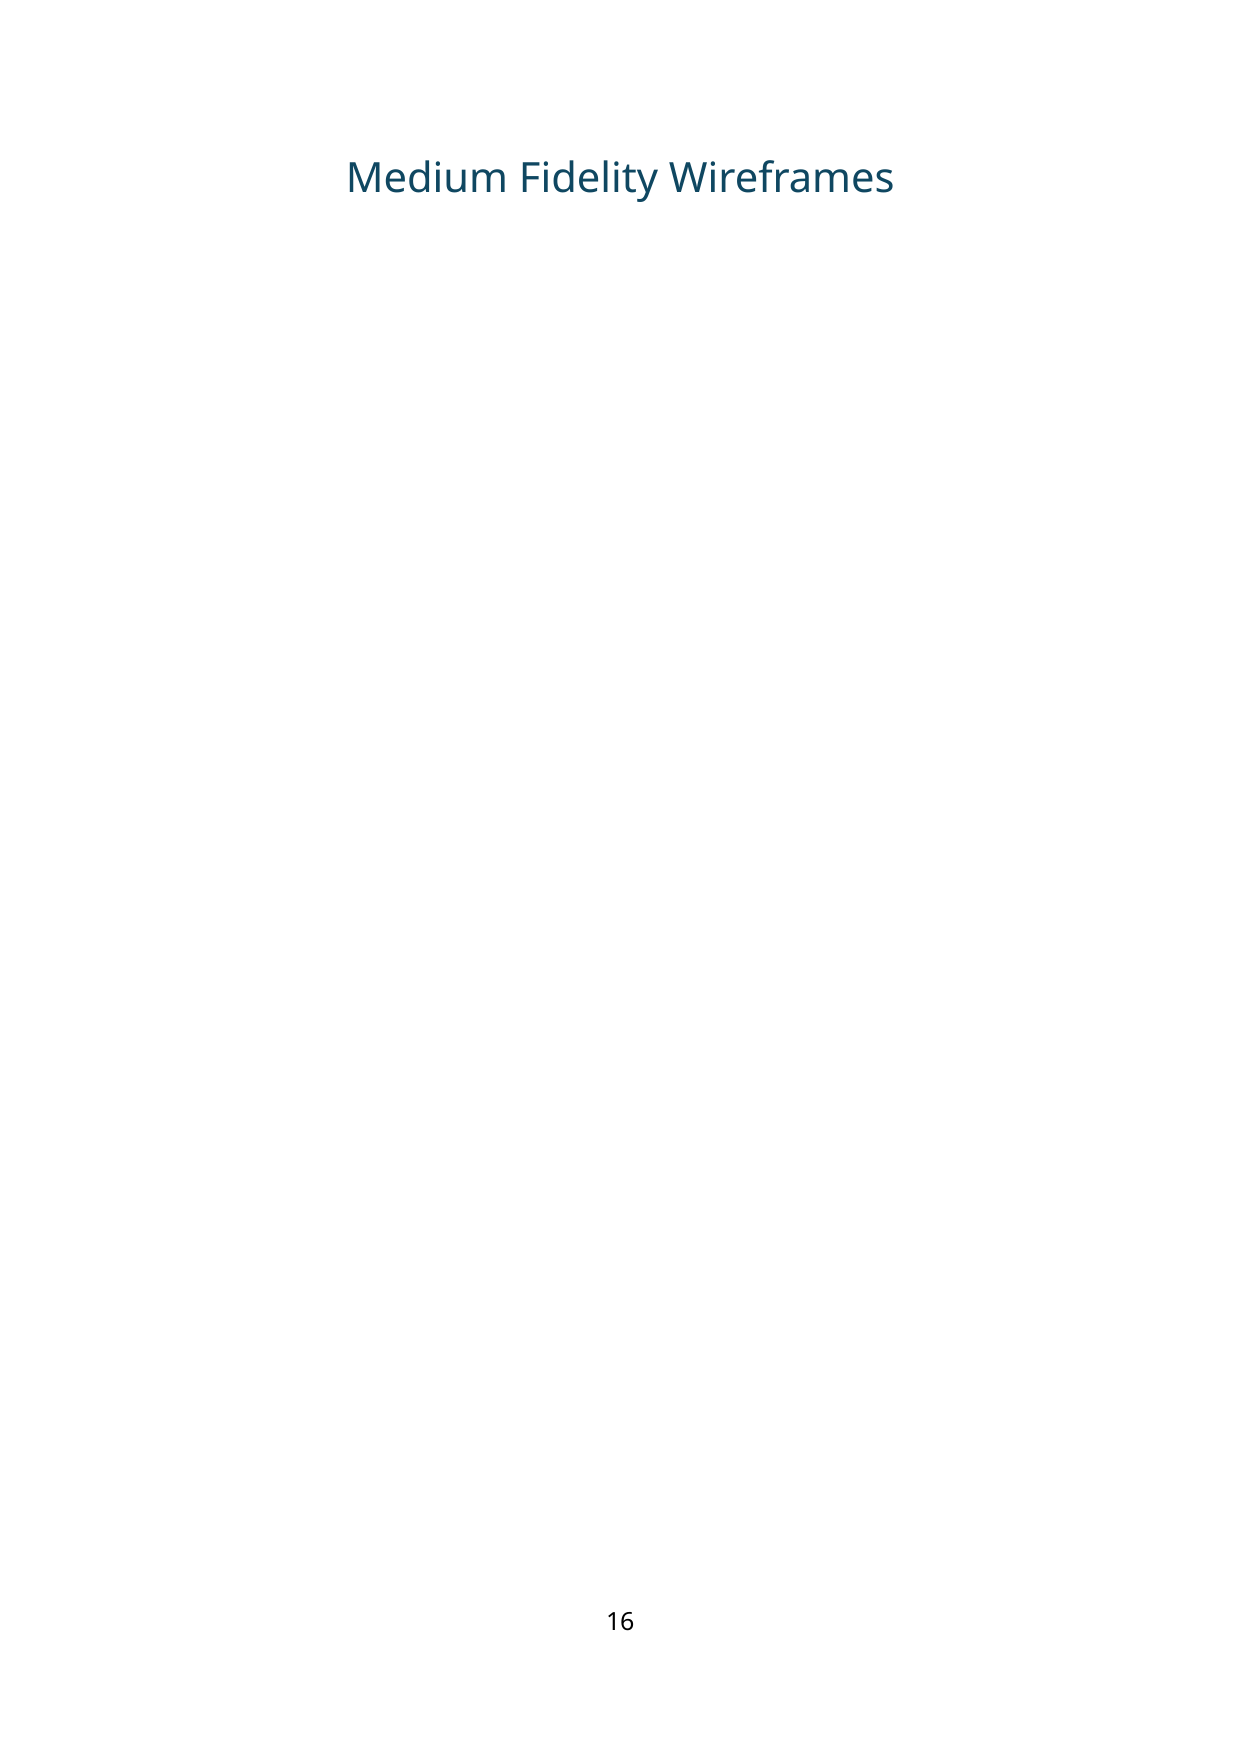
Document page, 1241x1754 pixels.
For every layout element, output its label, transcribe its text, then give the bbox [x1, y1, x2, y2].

subtitle Medium Fidelity Wireframes [150, 147, 1090, 204]
